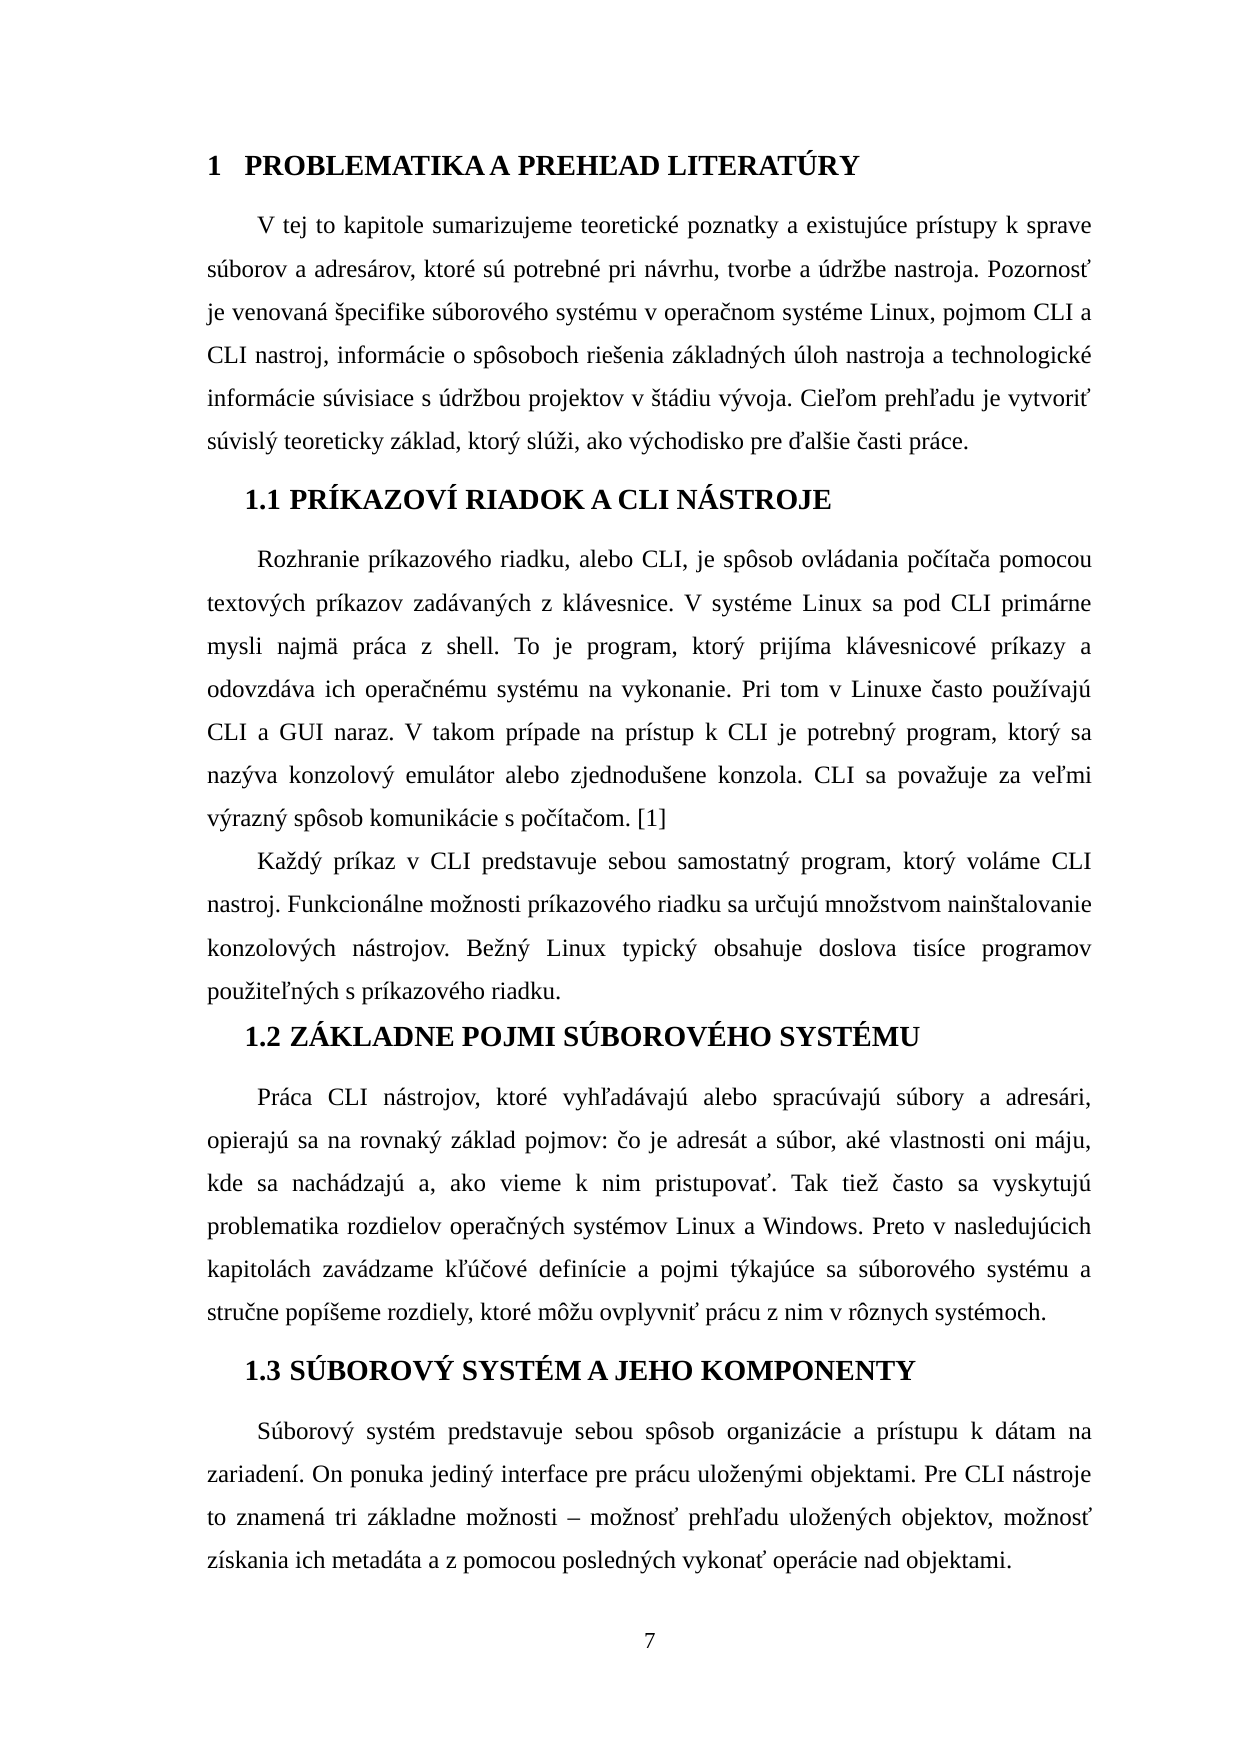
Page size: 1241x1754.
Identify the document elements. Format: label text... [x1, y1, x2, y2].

text Práca CLI nástrojov, ktoré vyhľadávajú alebo spracúvajú súbory a adresári, opierajú sa na rovnaký základ pojmov: čo je adresát a súbor, aké vlastnosti oni máju, kde sa nachádzajú a, ako vieme k nim pristupovať. Tak tiež často sa vyskytujú problematika rozdielov operačných systémov Linux a Windows. Preto v nasledujúcich kapitolách zavádzame kľúčové definície a pojmi týkajúce sa súborového systému a stručne popíšeme rozdiely, ktoré môžu ovplyvniť prácu z nim v rôznych systémoch. [207, 1082, 1092, 1326]
text Každý príkaz v CLI predstavuje sebou samostatný program, ktorý voláme CLI nastroj. Funkcionálne možnosti príkazového riadku sa určujú množstvom nainštalovanie konzolových nástrojov. Bežný Linux typický obsahuje doslova tisíce programov použiteľných s príkazového riadku. [207, 846, 1092, 1004]
subtitle Problematika a prehľad literatúry [207, 148, 1092, 181]
text Súborový systém predstavuje sebou spôsob organizácie a prístupu k dátam na zariadení. On ponuka jediný interface pre prácu uloženými objektami. Pre CLI nástroje to znamená tri základne možnosti – možnosť prehľadu uložených objektov, možnosť získania ich metadáta a z pomocou posledných vykonať operácie nad objektami. [207, 1416, 1092, 1574]
text Rozhranie príkazového riadku, alebo CLI, je spôsob ovládania počítača pomocou textových príkazov zadávaných z klávesnice. V systéme Linux sa pod CLI primárne mysli najmä práca z shell. To je program, ktorý prijíma klávesnicové príkazy a odovzdáva ich operačnému systému na vykonanie. Pri tom v Linuxe často používajú CLI a GUI naraz. V takom prípade na prístup k CLI je potrebný program, ktorý sa nazýva konzolový emulátor alebo zjednodušene konzola. CLI sa považuje za veľmi výrazný spôsob komunikácie s počítačom. [1] [207, 544, 1092, 832]
subtitle Súborový systém a jeho komponenty [244, 1353, 1092, 1387]
subtitle Príkazoví riadok a CLI nástroje [244, 482, 1092, 515]
subtitle Základne pojmi súborového systému [244, 1019, 1092, 1052]
text V tej to kapitole sumarizujeme teoretické poznatky a existujúce prístupy k sprave súborov a adresárov, ktoré sú potrebné pri návrhu, tvorbe a údržbe nastroja. Pozornosť je venovaná špecifike súborového systému v operačnom systéme Linux, pojmom CLI a CLI nastroj, informácie o spôsoboch riešenia základných úloh nastroja a technologické informácie súvisiace s údržbou projektov v štádiu vývoja. Cieľom prehľadu je vytvoriť súvislý teoreticky základ, ktorý slúži, ako východisko pre ďalšie časti práce. [207, 211, 1092, 455]
